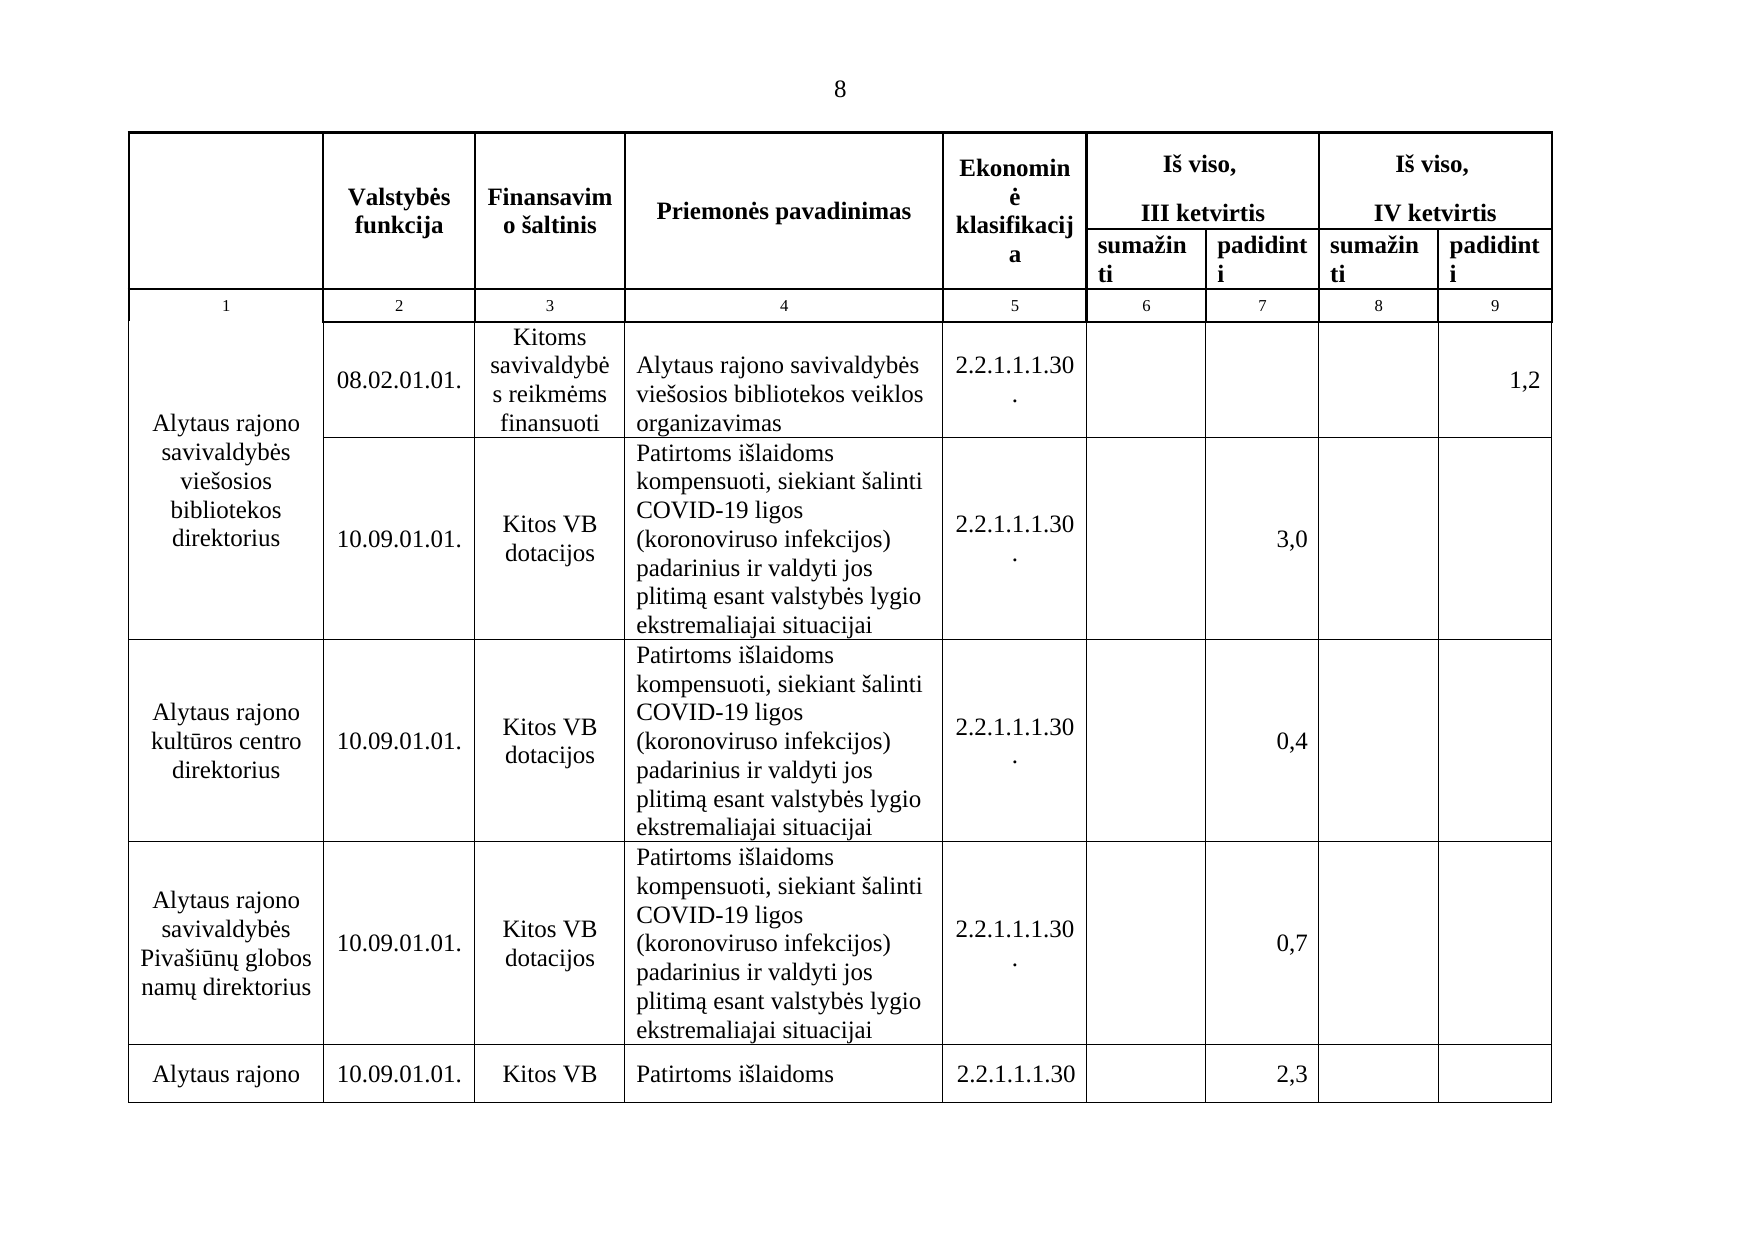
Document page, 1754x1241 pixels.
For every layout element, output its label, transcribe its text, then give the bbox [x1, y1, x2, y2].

table_cell Kitos VB [475, 1045, 624, 1102]
table_cell Kitos VB dotacijos [475, 842, 624, 1043]
table_cell [1439, 438, 1551, 639]
table_cell 10.09.01.01. [324, 640, 474, 841]
table_cell 1 [130, 290, 322, 321]
table_cell 08.02.01.01. [324, 323, 474, 437]
table_cell [1206, 323, 1318, 437]
table_cell 3 [476, 290, 624, 321]
table_cell Alytaus rajono kultūros centro direktorius [129, 640, 323, 841]
table_cell 8 [1320, 290, 1437, 321]
table_cell Alytaus rajono [129, 1045, 323, 1102]
table_cell 10.09.01.01. [324, 842, 474, 1043]
table_cell 2.2.1.1.1.30. [943, 640, 1086, 841]
table_cell 1,2 [1439, 323, 1551, 437]
table_cell padidinti [1207, 230, 1318, 288]
table_header Finansavimo šaltinis [476, 134, 624, 288]
table_cell [1319, 323, 1438, 437]
table_header Priemonės pavadinimas [626, 134, 942, 288]
table_cell [1439, 1045, 1551, 1102]
table_cell [1439, 842, 1551, 1043]
table_cell Kitos VB dotacijos [475, 640, 624, 841]
table_cell sumažinti [1088, 230, 1205, 288]
table_header Ekonominė klasifikacija [944, 134, 1085, 288]
table_cell 2.2.1.1.1.30 [943, 1045, 1086, 1102]
table_cell Kitos VB dotacijos [475, 438, 624, 639]
table_cell 2.2.1.1.1.30. [943, 323, 1086, 437]
table_cell Alytaus rajono savivaldybės Pivašiūnų globos namų direktorius [129, 842, 323, 1043]
table_cell 7 [1207, 290, 1318, 321]
table_cell 2,3 [1206, 1045, 1318, 1102]
table_header [130, 134, 322, 288]
table_cell 2 [324, 290, 474, 321]
table_cell 0,4 [1206, 640, 1318, 841]
table_cell IV ketvirtis [1320, 194, 1551, 228]
table_cell III ketvirtis [1088, 194, 1318, 228]
table_cell [1087, 842, 1205, 1043]
table_cell [1087, 640, 1205, 841]
table_cell Alytaus rajono savivaldybės viešosios bibliotekos direktorius [129, 321, 323, 639]
table_header Iš viso, [1320, 134, 1551, 194]
table_cell 10.09.01.01. [324, 1045, 474, 1102]
table_header Valstybės funkcija [324, 134, 474, 288]
table_cell [1087, 1045, 1205, 1102]
table_cell 5 [944, 290, 1085, 321]
table_cell padidinti [1439, 230, 1551, 288]
table_cell 4 [626, 290, 942, 321]
table_cell Patirtoms išlaidoms kompensuoti, siekiant šalinti COVID-19 ligos (koronoviruso infekcijos) padarinius ir valdyti jos plitimą esant valstybės lygio ekstremaliajai situacijai [625, 842, 942, 1043]
table_cell Patirtoms išlaidoms kompensuoti, siekiant šalinti COVID-19 ligos (koronoviruso infekcijos) padarinius ir valdyti jos plitimą esant valstybės lygio ekstremaliajai situacijai [625, 438, 942, 639]
table_cell Kitoms savivaldybės reikmėms finansuoti [475, 323, 624, 437]
table_cell sumažinti [1320, 230, 1437, 288]
table_cell Patirtoms išlaidoms kompensuoti, siekiant šalinti COVID-19 ligos (koronoviruso infekcijos) padarinius ir valdyti jos plitimą esant valstybės lygio ekstremaliajai situacijai [625, 640, 942, 841]
table_cell [1319, 640, 1438, 841]
table_cell [1319, 842, 1438, 1043]
table_cell [1439, 640, 1551, 841]
table_cell 0,7 [1206, 842, 1318, 1043]
table_cell 10.09.01.01. [324, 438, 474, 639]
table_cell [1087, 323, 1205, 437]
table_cell 3,0 [1206, 438, 1318, 639]
table_cell [1087, 438, 1205, 639]
table_cell 2.2.1.1.1.30. [943, 438, 1086, 639]
table_cell 2.2.1.1.1.30. [943, 842, 1086, 1043]
table_cell Patirtoms išlaidoms [625, 1045, 942, 1102]
table_cell Alytaus rajono savivaldybės viešosios bibliotekos veiklos organizavimas [625, 323, 942, 437]
table_cell 6 [1088, 290, 1205, 321]
table_cell 9 [1439, 290, 1551, 321]
table_cell [1319, 1045, 1438, 1102]
table_cell [1319, 438, 1438, 639]
table_header Iš viso, [1088, 134, 1318, 194]
